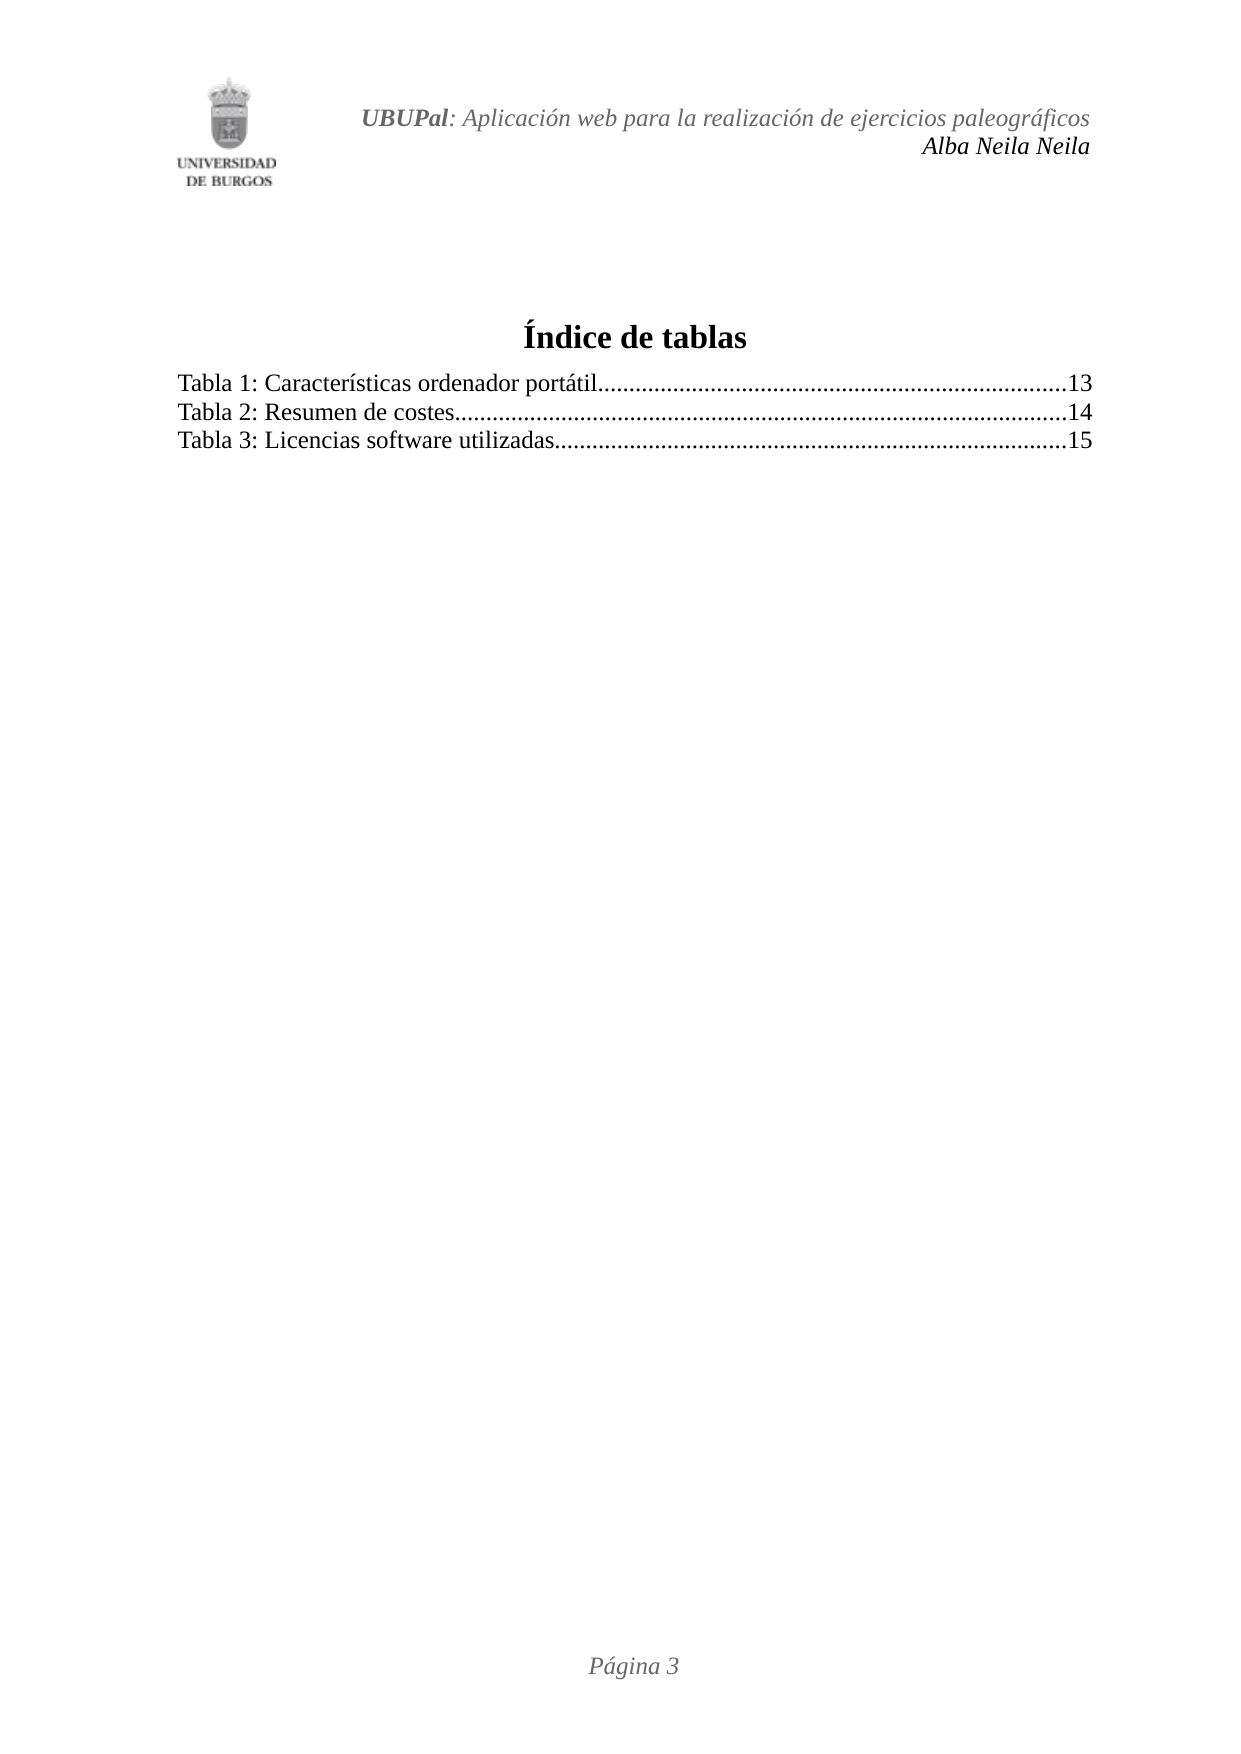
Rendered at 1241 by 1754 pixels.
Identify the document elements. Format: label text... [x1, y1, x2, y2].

picture [177, 77, 276, 186]
text Tabla 1: Características ordenador portátil 13 [177, 368, 1092, 397]
text Tabla 3: Licencias software utilizadas 15 [177, 425, 1092, 454]
text Tabla 2: Resumen de costes 14 [177, 397, 1092, 425]
subtitle Índice de tablas [177, 317, 1092, 355]
